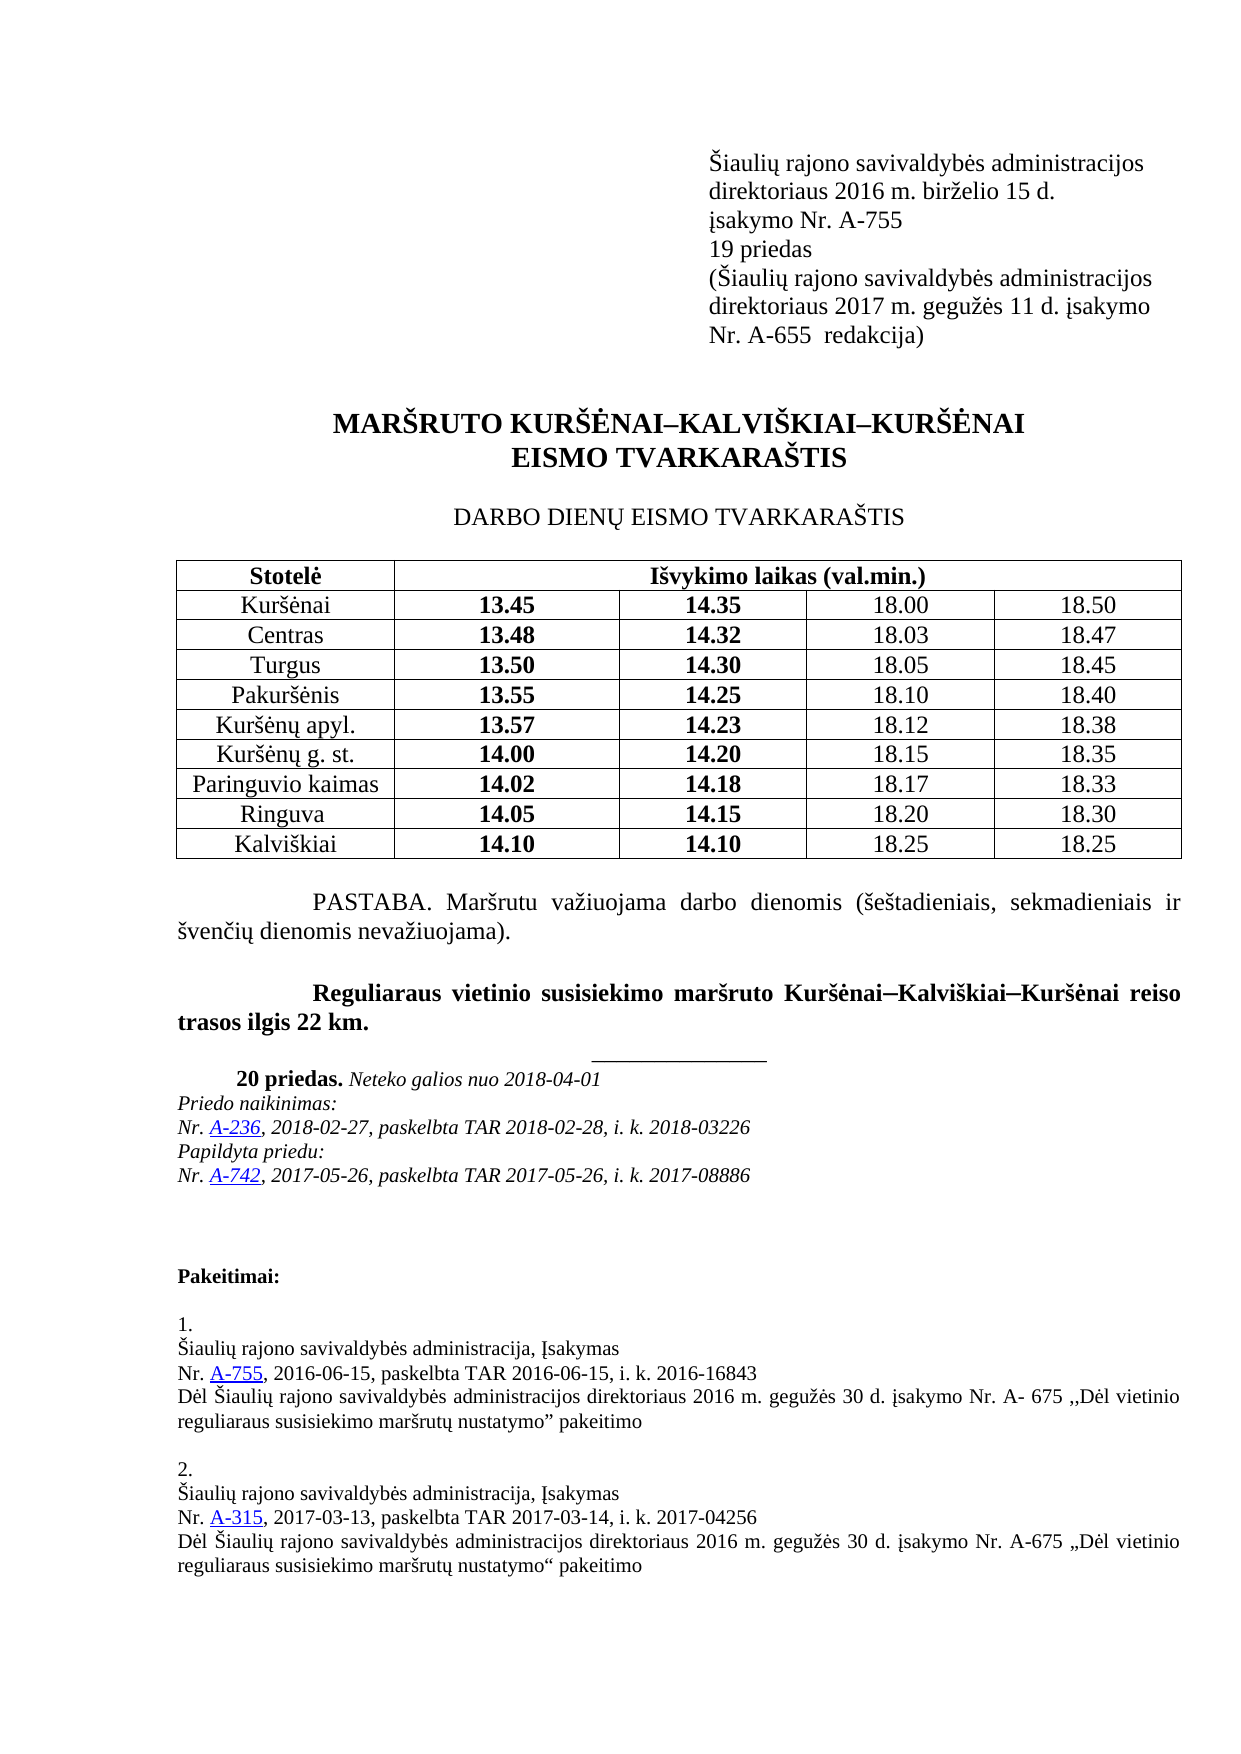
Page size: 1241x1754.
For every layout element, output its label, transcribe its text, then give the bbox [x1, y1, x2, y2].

text 1. [177, 1312, 1181, 1336]
text direktoriaus 2017 m. gegužės 11 d. įsakymo [709, 291, 1181, 320]
text DARBO DIENŲ EISMO TVARKARAŠTIS [177, 502, 1181, 531]
text Šiaulių rajono savivaldybės administracija, Įsakymas [177, 1336, 1181, 1360]
text PASTABA. Maršrutu važiuojama darbo dienomis (šeštadieniais, sekmadieniais ir švenčių dienomis nevažiuojama). [177, 887, 1181, 945]
table_cell 13.50 [395, 650, 619, 679]
table_cell 14.23 [620, 710, 806, 738]
table_cell 18.35 [995, 740, 1181, 768]
table_cell Kalviškiai [177, 829, 394, 858]
table_cell 18.12 [807, 710, 994, 738]
text (Šiaulių rajono savivaldybės administracijos [709, 263, 1181, 291]
table_cell 14.10 [395, 829, 619, 858]
text Nr. A-315, 2017-03-13, paskelbta TAR 2017-03-14, i. k. 2017-04256 [177, 1505, 1181, 1529]
table_cell 18.10 [807, 680, 994, 709]
table_cell 18.47 [995, 620, 1181, 649]
text Nr. A-742, 2017-05-26, paskelbta TAR 2017-05-26, i. k. 2017-08886 [177, 1163, 1181, 1187]
table_cell 18.20 [807, 799, 994, 828]
table_cell 14.30 [620, 650, 806, 679]
text direktoriaus 2016 m. birželio 15 d. [709, 176, 1181, 205]
table_cell Turgus [177, 650, 394, 679]
table_cell 14.35 [620, 591, 806, 619]
table_cell 13.55 [395, 680, 619, 709]
text Papildyta priedu: [177, 1139, 1181, 1163]
text Dėl Šiaulių rajono savivaldybės administracijos direktoriaus 2016 m. gegužės 30 d. įsakymo Nr. A-675 „Dėl vietinio reguliaraus susisiekimo maršrutų nustatymo“ pakeitimo [177, 1529, 1181, 1577]
text Reguliaraus vietinio susisiekimo maršruto Kuršėnai–Kalviškiai–Kuršėnai reiso trasos ilgis 22 km. [177, 974, 1181, 1036]
table_cell 18.30 [995, 799, 1181, 828]
table_cell 18.25 [995, 829, 1181, 858]
text 20 priedas. Neteko galios nuo 2018-04-01 [177, 1065, 1181, 1091]
table_cell 18.33 [995, 769, 1181, 798]
text MARŠRUTO KURŠĖNAI–KALVIŠKIAI–KURŠĖNAI [177, 406, 1181, 440]
table_cell 18.05 [807, 650, 994, 679]
table_header Stotelė [177, 561, 394, 589]
table_cell 14.15 [620, 799, 806, 828]
table_cell 14.32 [620, 620, 806, 649]
table_cell 14.10 [620, 829, 806, 858]
table_cell 14.00 [395, 740, 619, 768]
table_cell 18.03 [807, 620, 994, 649]
table_cell 13.45 [395, 591, 619, 619]
table_cell Ringuva [177, 799, 394, 828]
text ______________ [177, 1036, 1181, 1065]
table_cell Centras [177, 620, 394, 649]
text Nr. A-236, 2018-02-27, paskelbta TAR 2018-02-28, i. k. 2018-03226 [177, 1115, 1181, 1139]
table_cell Pakuršėnis [177, 680, 394, 709]
table_cell 14.05 [395, 799, 619, 828]
table_cell 13.48 [395, 620, 619, 649]
text Dėl Šiaulių rajono savivaldybės administracijos direktoriaus 2016 m. gegužės 30 d. įsakymo Nr. A- 675 ,,Dėl vietinio reguliaraus susisiekimo maršrutų nustatymo” pakeitimo [177, 1384, 1181, 1433]
text Nr. A-655 redakcija) [709, 320, 1181, 349]
table_cell 18.15 [807, 740, 994, 768]
text įsakymo Nr. A-755 [709, 205, 1181, 234]
table_cell Kuršėnų apyl. [177, 710, 394, 738]
table_cell 18.17 [807, 769, 994, 798]
table_cell Kuršėnų g. st. [177, 740, 394, 768]
table_cell Kuršėnai [177, 591, 394, 619]
text Šiaulių rajono savivaldybės administracijos [709, 148, 1181, 176]
table_cell 13.57 [395, 710, 619, 738]
text 2. [177, 1457, 1181, 1481]
table_cell 18.00 [807, 591, 994, 619]
table_cell 14.20 [620, 740, 806, 768]
text Pakeitimai: [177, 1264, 1181, 1288]
text Priedo naikinimas: [177, 1091, 1181, 1115]
table_cell 18.40 [995, 680, 1181, 709]
text 19 priedas [709, 234, 1181, 263]
table_cell 18.45 [995, 650, 1181, 679]
table_header Išvykimo laikas (val.min.) [395, 561, 1181, 589]
text EISMO TVARKARAŠTIS [177, 440, 1181, 473]
text Nr. A-755, 2016-06-15, paskelbta TAR 2016-06-15, i. k. 2016-16843 [177, 1360, 1181, 1384]
text Šiaulių rajono savivaldybės administracija, Įsakymas [177, 1481, 1181, 1505]
table_cell Paringuvio kaimas [177, 769, 394, 798]
table_cell 14.25 [620, 680, 806, 709]
table_cell 18.38 [995, 710, 1181, 738]
table_cell 18.50 [995, 591, 1181, 619]
table_cell 14.18 [620, 769, 806, 798]
table_cell 14.02 [395, 769, 619, 798]
table_cell 18.25 [807, 829, 994, 858]
